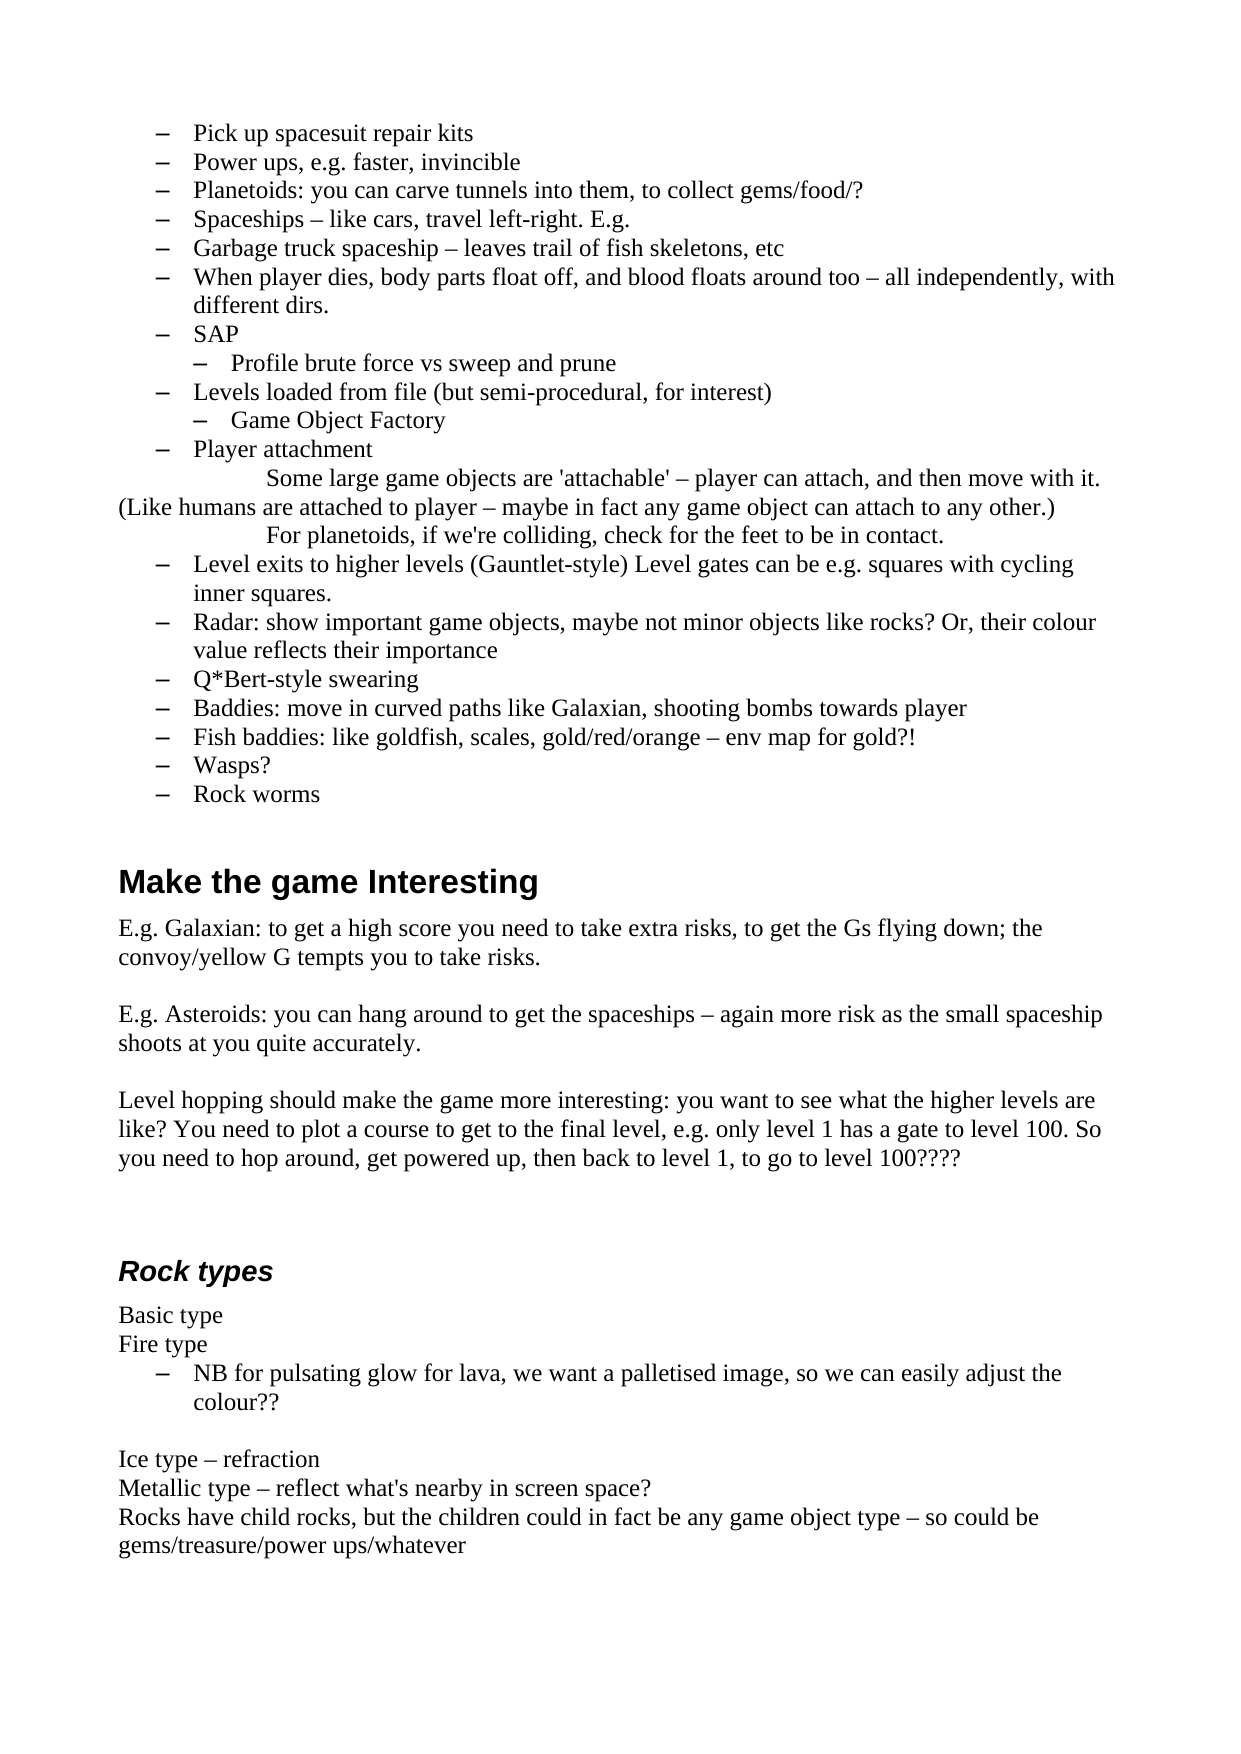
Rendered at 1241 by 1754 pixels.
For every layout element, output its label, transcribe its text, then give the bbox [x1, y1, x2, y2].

text Level hopping should make the game more interesting: you want to see what the higher levels are like? You need to plot a course to get to the final level, e.g. only level 1 has a gate to level 100. So you need to hop around, get powered up, then back to level 1, to go to level 100???? [118, 1086, 1122, 1172]
text Metallic type – reflect what's nearby in screen space? [118, 1473, 1122, 1502]
list Power ups, e.g. faster, invincible [156, 147, 1122, 176]
list Profile brute force vs sweep and prune [193, 348, 1122, 377]
list Pick up spacesuit repair kits [156, 118, 1122, 147]
list Rock worms [156, 779, 1122, 808]
list NB for pulsating glow for lava, we want a palletised image, so we can easily adjust the colour?? [156, 1358, 1122, 1415]
list Q*Bert-style swearing [156, 664, 1122, 693]
list Baddies: move in curved paths like Galaxian, shooting bombs towards player [156, 693, 1122, 722]
text Some large game objects are 'attachable' – player can attach, and then move with it. (Like humans are attached to player – maybe in fact any game object can attach to any other.) [118, 463, 1122, 521]
text Rocks have child rocks, but the children could in fact be any game object type – so could be gems/treasure/power ups/whatever [118, 1502, 1122, 1559]
subtitle Rock types [118, 1254, 1122, 1288]
subtitle Make the game Interesting [118, 862, 1122, 901]
list Wasps? [156, 751, 1122, 779]
text Fire type [118, 1329, 1122, 1358]
list Game Object Factory [193, 406, 1122, 434]
list Planetoids: you can carve tunnels into them, to collect gems/food/? [156, 176, 1122, 204]
text Ice type – refraction [118, 1444, 1122, 1473]
list When player dies, body parts float off, and blood floats around too – all independently, with different dirs. [156, 262, 1122, 319]
list Garbage truck spaceship – leaves trail of fish skeletons, etc [156, 233, 1122, 262]
text E.g. Asteroids: you can hang around to get the spaceships – again more risk as the small spaceship shoots at you quite accurately. [118, 971, 1122, 1057]
list Fish baddies: like goldfish, scales, gold/red/orange – env map for gold?! [156, 722, 1122, 751]
list Levels loaded from file (but semi-procedural, for interest) [156, 377, 1122, 406]
text For planetoids, if we're colliding, check for the feet to be in contact. [118, 521, 1122, 549]
list Radar: show important game objects, maybe not minor objects like rocks? Or, their colour value reflects their importance [156, 607, 1122, 664]
text E.g. Galaxian: to get a high score you need to take extra risks, to get the Gs flying down; the convoy/yellow G tempts you to take risks. [118, 913, 1122, 971]
text Basic type [118, 1300, 1122, 1329]
list Level exits to higher levels (Gauntlet-style) Level gates can be e.g. squares with cycling inner squares. [156, 549, 1122, 607]
list SAP [156, 319, 1122, 348]
list Player attachment [156, 434, 1122, 463]
list Spaceships – like cars, travel left-right. E.g. [156, 204, 1122, 233]
